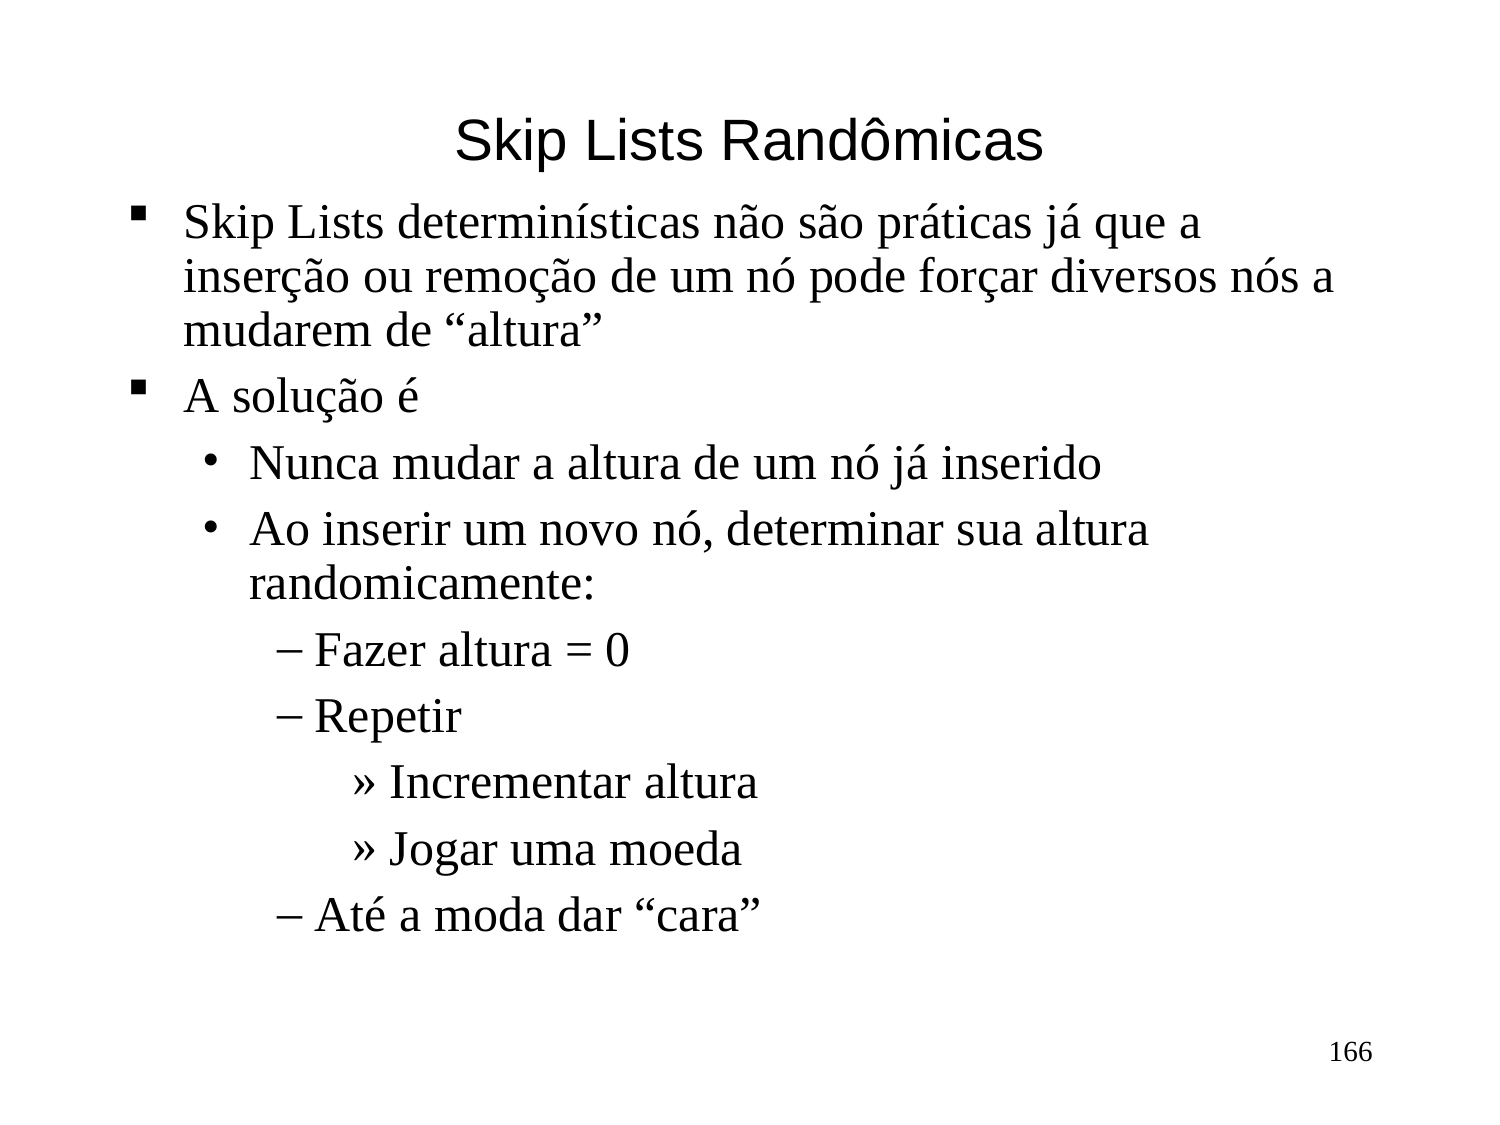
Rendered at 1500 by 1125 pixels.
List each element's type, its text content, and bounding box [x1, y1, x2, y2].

title Skip Lists Randômicas [112, 99, 1388, 175]
list Skip Lists determinísticas não são práticas já que a inserção ou remoção de um nó pode forçar diversos nós a mudarem de “altura” A solução é Nunca mudar a altura de um nó já inserido Ao inserir um novo nó, determinar sua altura randomicamente: Fazer altura = 0 Repetir Incrementar altura Jogar uma moeda Até a moda dar “cara” [112, 187, 1388, 1000]
